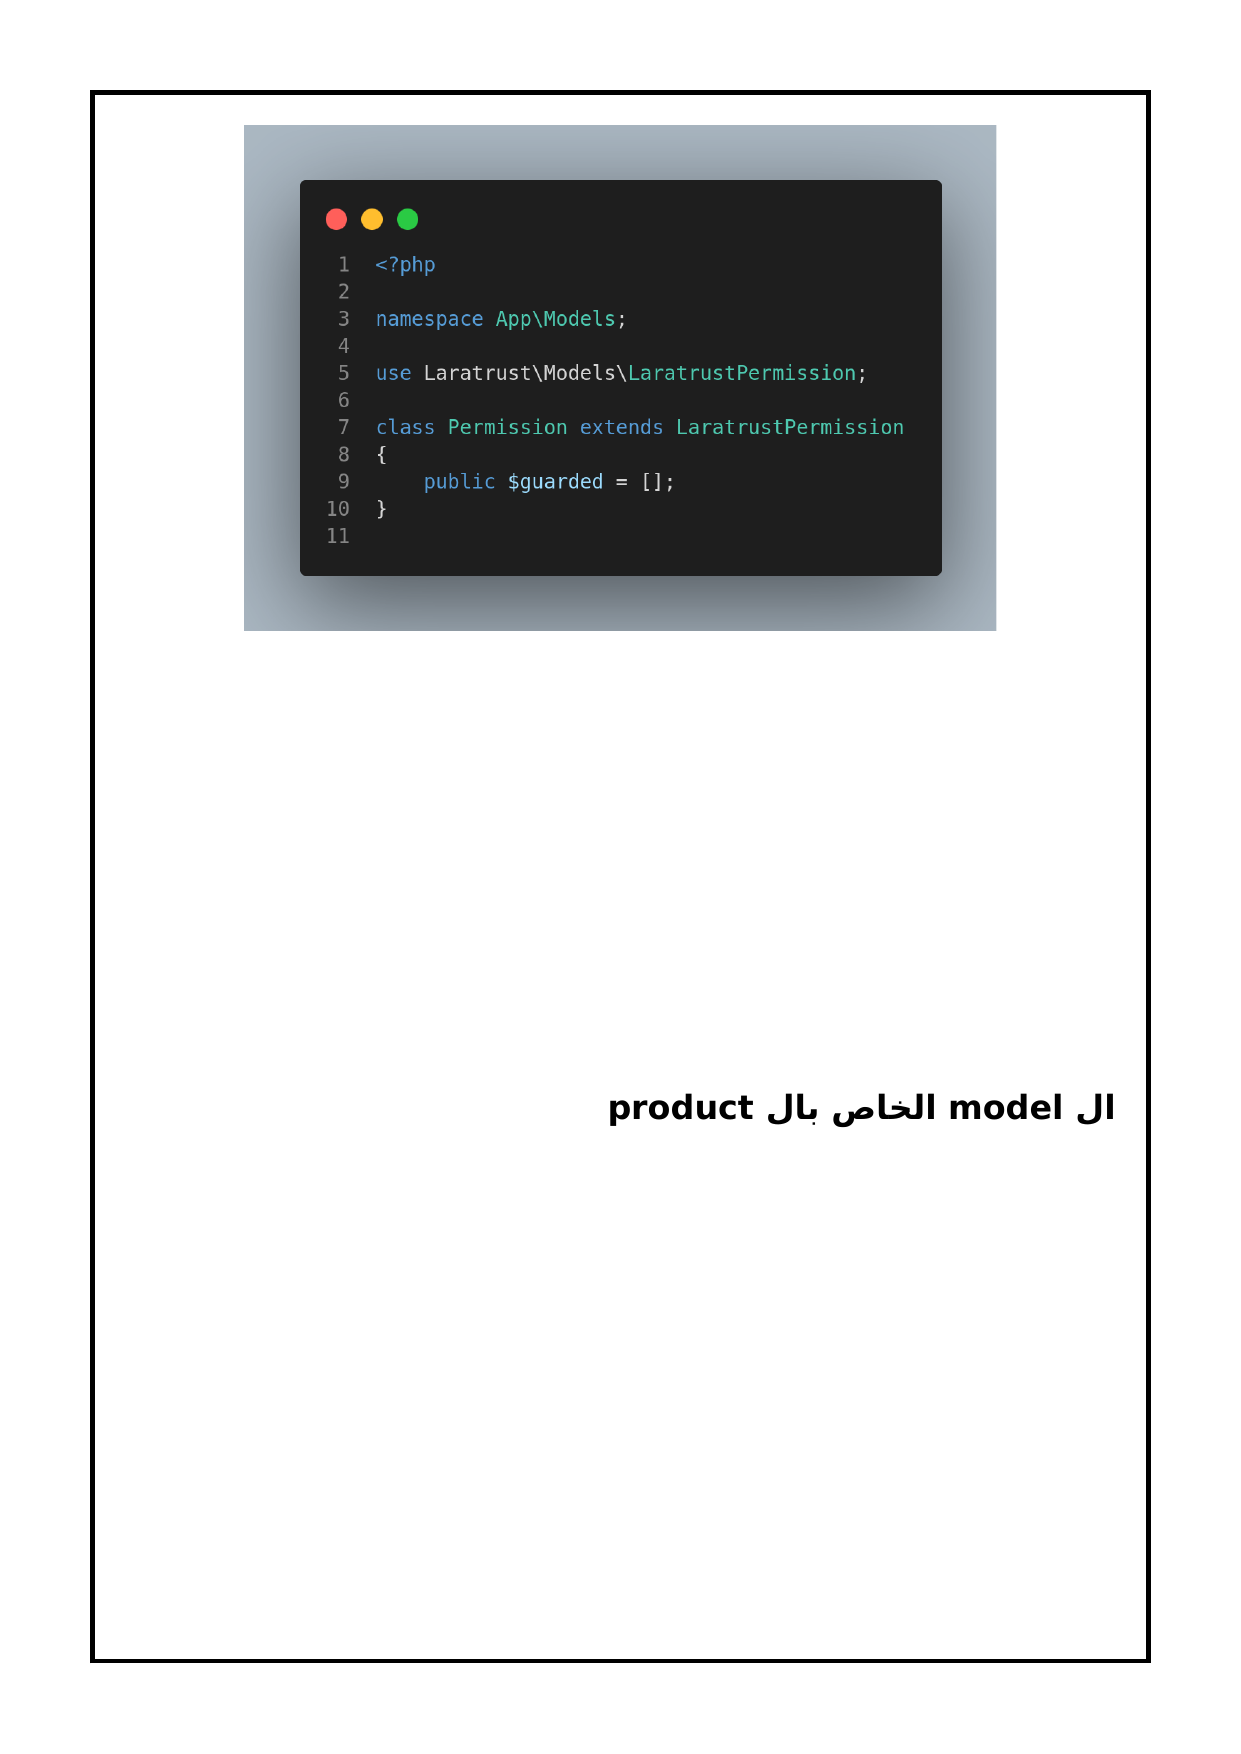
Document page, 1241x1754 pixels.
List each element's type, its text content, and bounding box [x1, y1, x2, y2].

picture [244, 125, 997, 631]
text ال model الخاص بال product [125, 1088, 1116, 1127]
